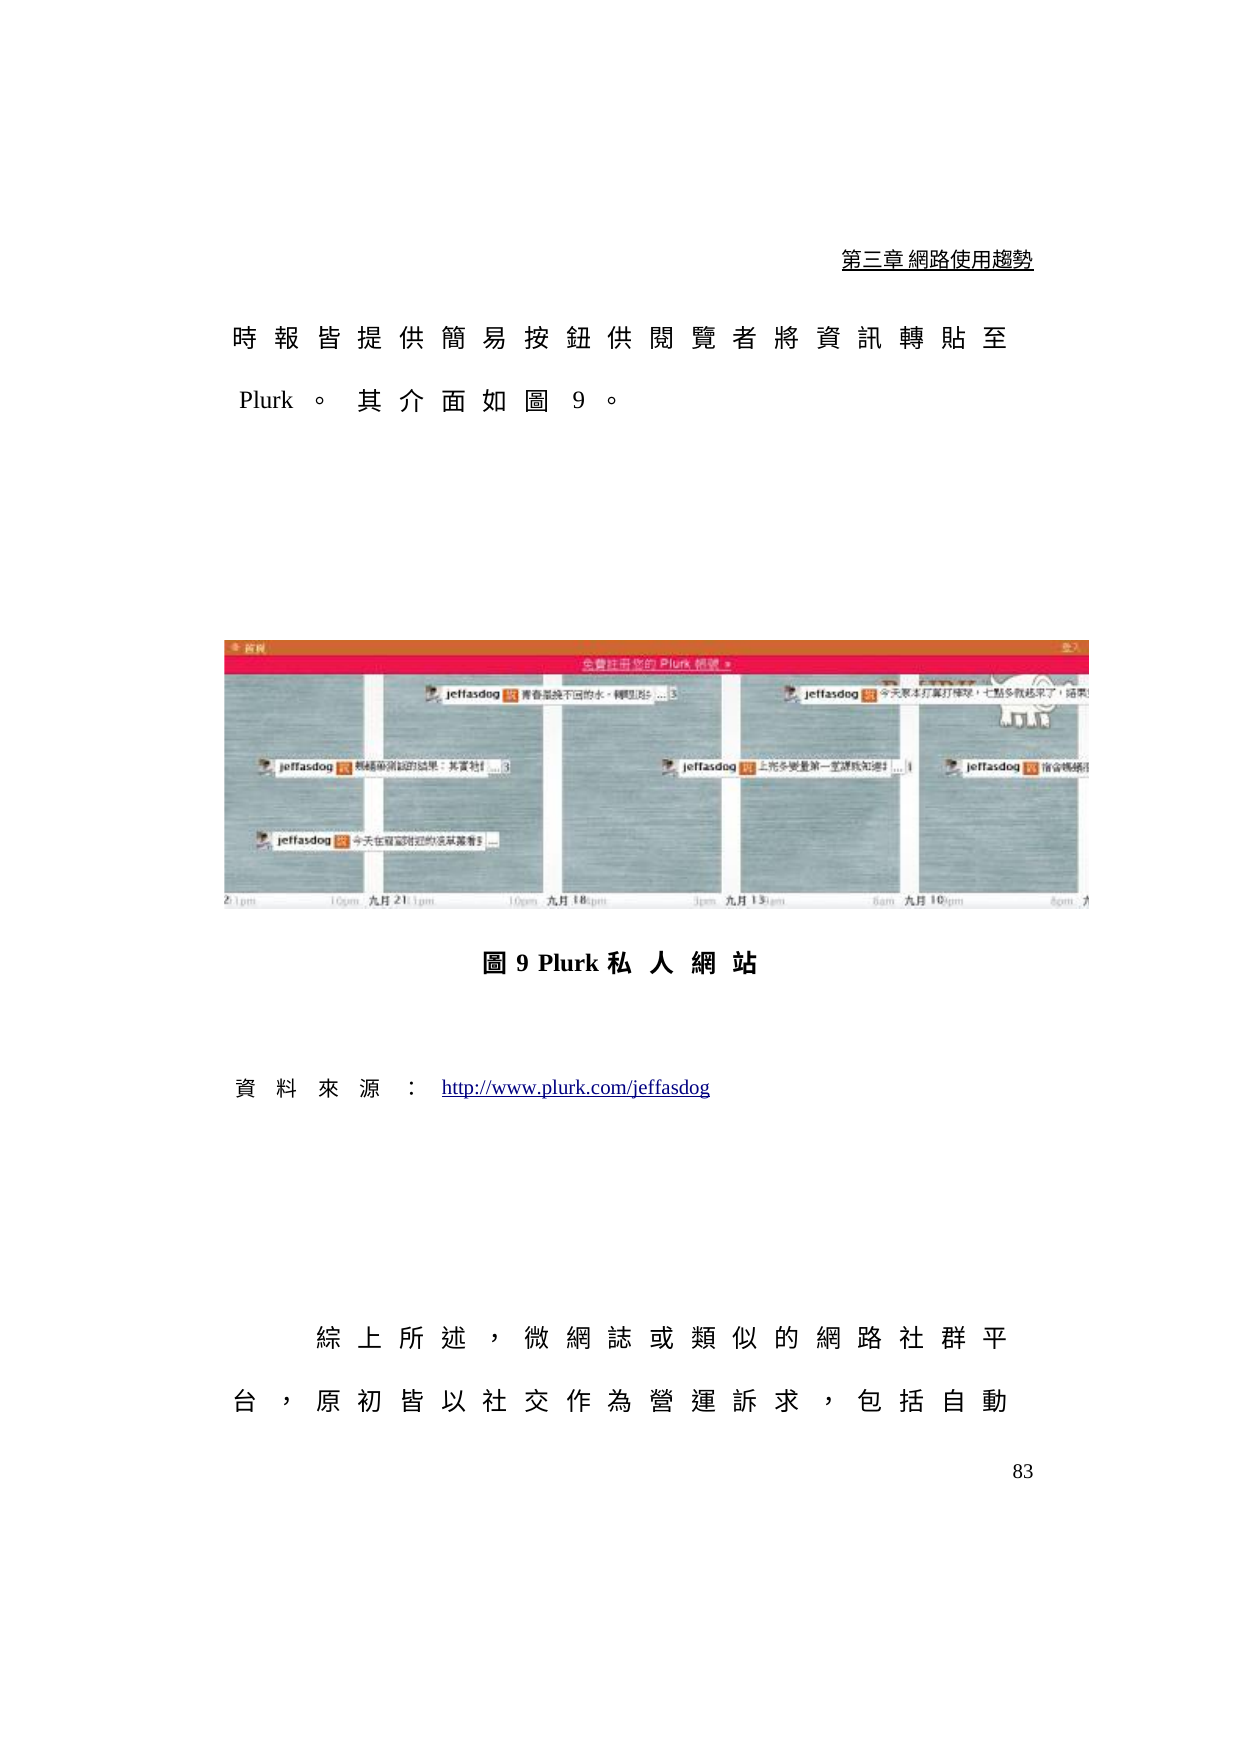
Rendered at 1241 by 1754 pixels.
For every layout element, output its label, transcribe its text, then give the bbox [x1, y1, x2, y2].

text 資料來源：http://www.plurk.com/jeffasdog [224, 1045, 1016, 1108]
text 圖9 Plurk私人網站 [224, 920, 1016, 983]
text 時報皆提供簡易按鈕供閱覽者將資訊轉貼至Plurk。其介面如圖9。 [224, 295, 1016, 420]
text 綜上所述，微網誌或類似的網路社群平台，原初皆以社交作為營運訴求，包括自動 [224, 1295, 1016, 1420]
